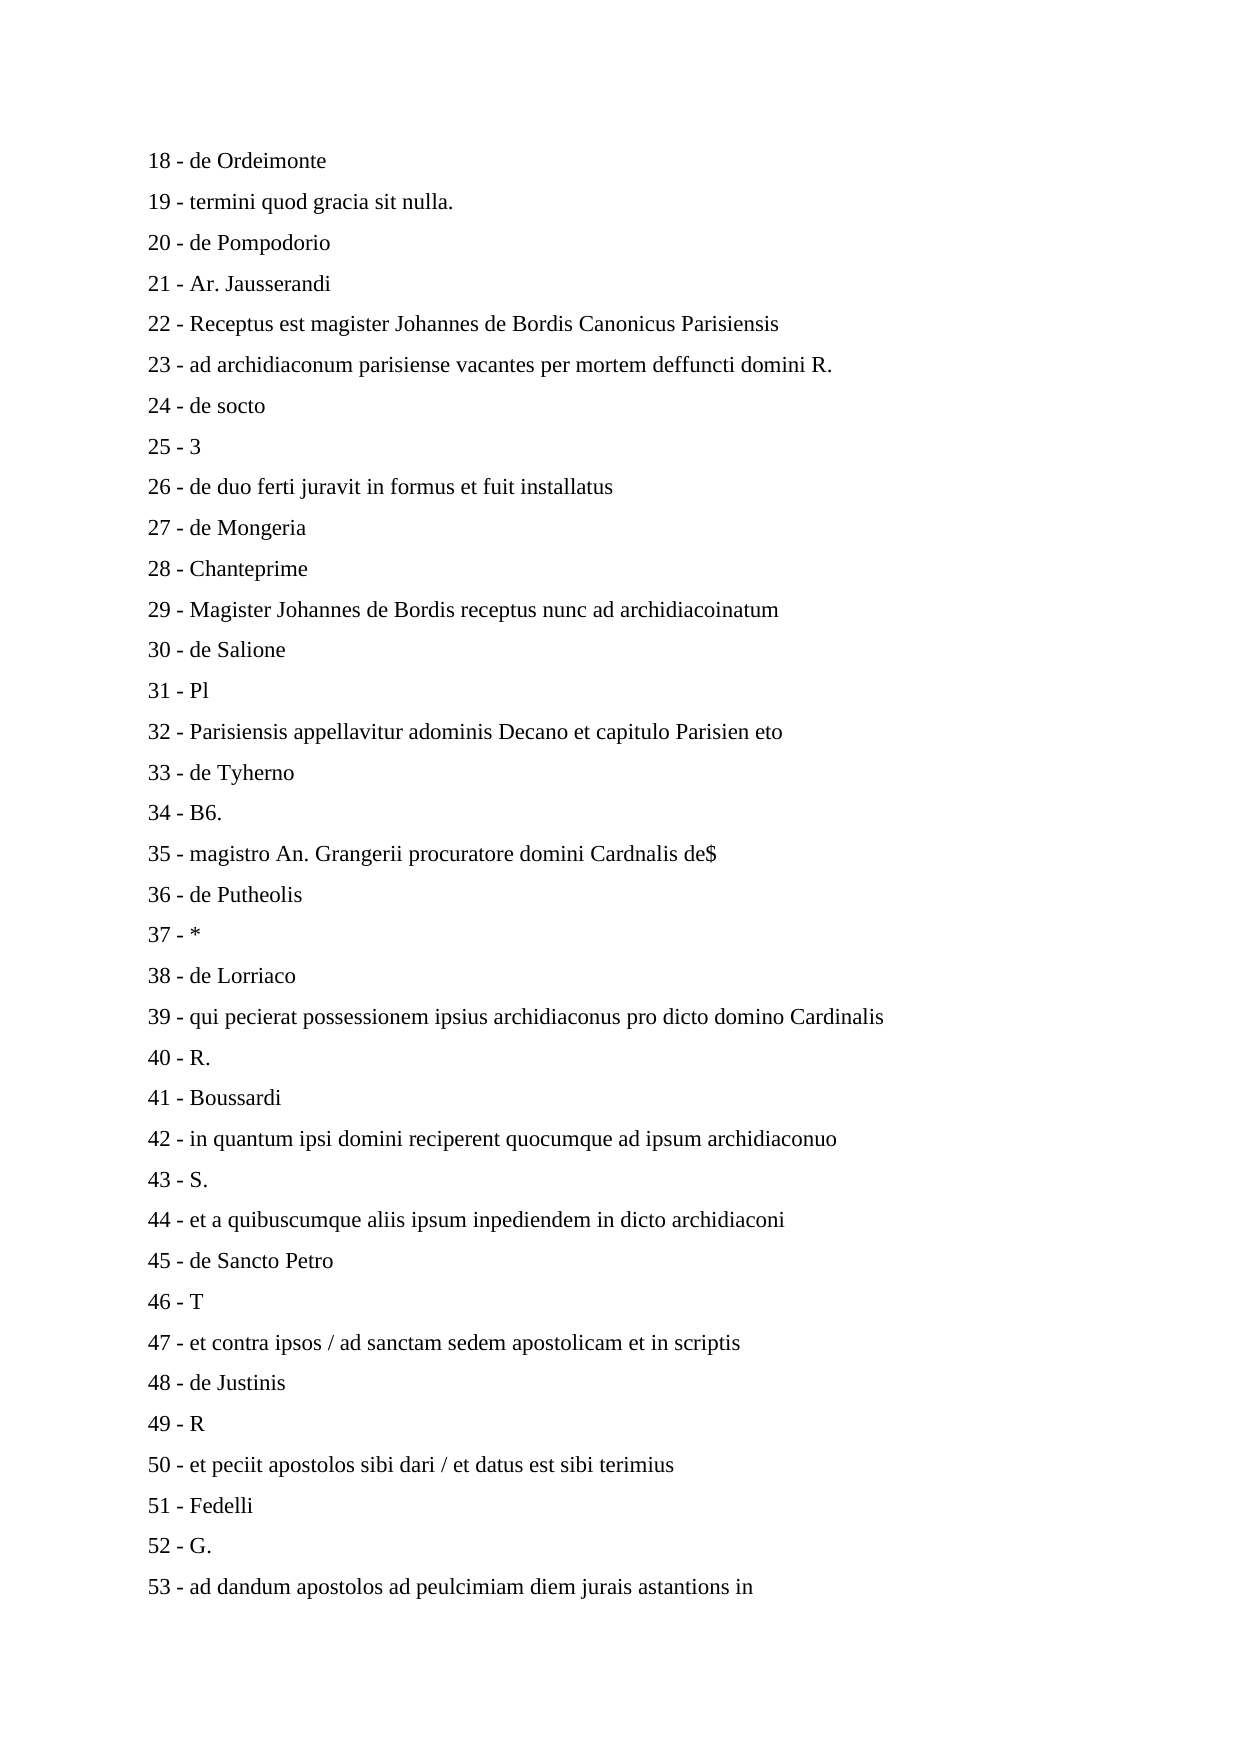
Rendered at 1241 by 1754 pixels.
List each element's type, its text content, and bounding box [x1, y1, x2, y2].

text 44 - et a quibuscumque aliis ipsum inpediendem in dicto archidiaconi [148, 1207, 1093, 1233]
text 23 - ad archidiaconum parisiense vacantes per mortem deffuncti domini R. [148, 351, 1093, 378]
text 18 - de Ordeimonte [148, 148, 1093, 174]
text 53 - ad dandum apostolos ad peulcimiam diem jurais astantions in [148, 1573, 1093, 1599]
text 30 - de Salione [148, 636, 1093, 663]
text 20 - de Pompodorio [148, 229, 1093, 255]
text 21 - Ar. Jausserandi [148, 270, 1093, 296]
text 45 - de Sancto Petro [148, 1247, 1093, 1274]
text 26 - de duo ferti juravit in formus et fuit installatus [148, 473, 1093, 500]
text 19 - termini quod gracia sit nulla. [148, 188, 1093, 215]
text 29 - Magister Johannes de Bordis receptus nunc ad archidiacoinatum [148, 596, 1093, 622]
text 27 - de Mongeria [148, 514, 1093, 541]
text 52 - G. [148, 1532, 1093, 1559]
text 37 - * [148, 921, 1093, 948]
text 51 - Fedelli [148, 1492, 1093, 1518]
text 49 - R [148, 1410, 1093, 1437]
text 50 - et peciit apostolos sibi dari / et datus est sibi terimius [148, 1451, 1093, 1477]
text 33 - de Tyherno [148, 758, 1093, 785]
text 36 - de Putheolis [148, 881, 1093, 907]
text 38 - de Lorriaco [148, 962, 1093, 988]
text 28 - Chanteprime [148, 555, 1093, 581]
text 41 - Boussardi [148, 1084, 1093, 1111]
text 48 - de Justinis [148, 1369, 1093, 1396]
text 35 - magistro An. Grangerii procuratore domini Cardnalis de$ [148, 840, 1093, 866]
text 32 - Parisiensis appellavitur adominis Decano et capitulo Parisien eto [148, 718, 1093, 744]
text 25 - 3 [148, 433, 1093, 459]
text 39 - qui pecierat possessionem ipsius archidiaconus pro dicto domino Cardinalis [148, 1003, 1093, 1029]
text 24 - de socto [148, 392, 1093, 418]
text 34 - B6. [148, 799, 1093, 826]
text 46 - T [148, 1288, 1093, 1314]
text 43 - S. [148, 1166, 1093, 1192]
text 22 - Receptus est magister Johannes de Bordis Canonicus Parisiensis [148, 311, 1093, 337]
text 42 - in quantum ipsi domini reciperent quocumque ad ipsum archidiaconuo [148, 1125, 1093, 1151]
text 47 - et contra ipsos / ad sanctam sedem apostolicam et in scriptis [148, 1329, 1093, 1355]
text 40 - R. [148, 1044, 1093, 1070]
text 31 - Pl [148, 677, 1093, 703]
